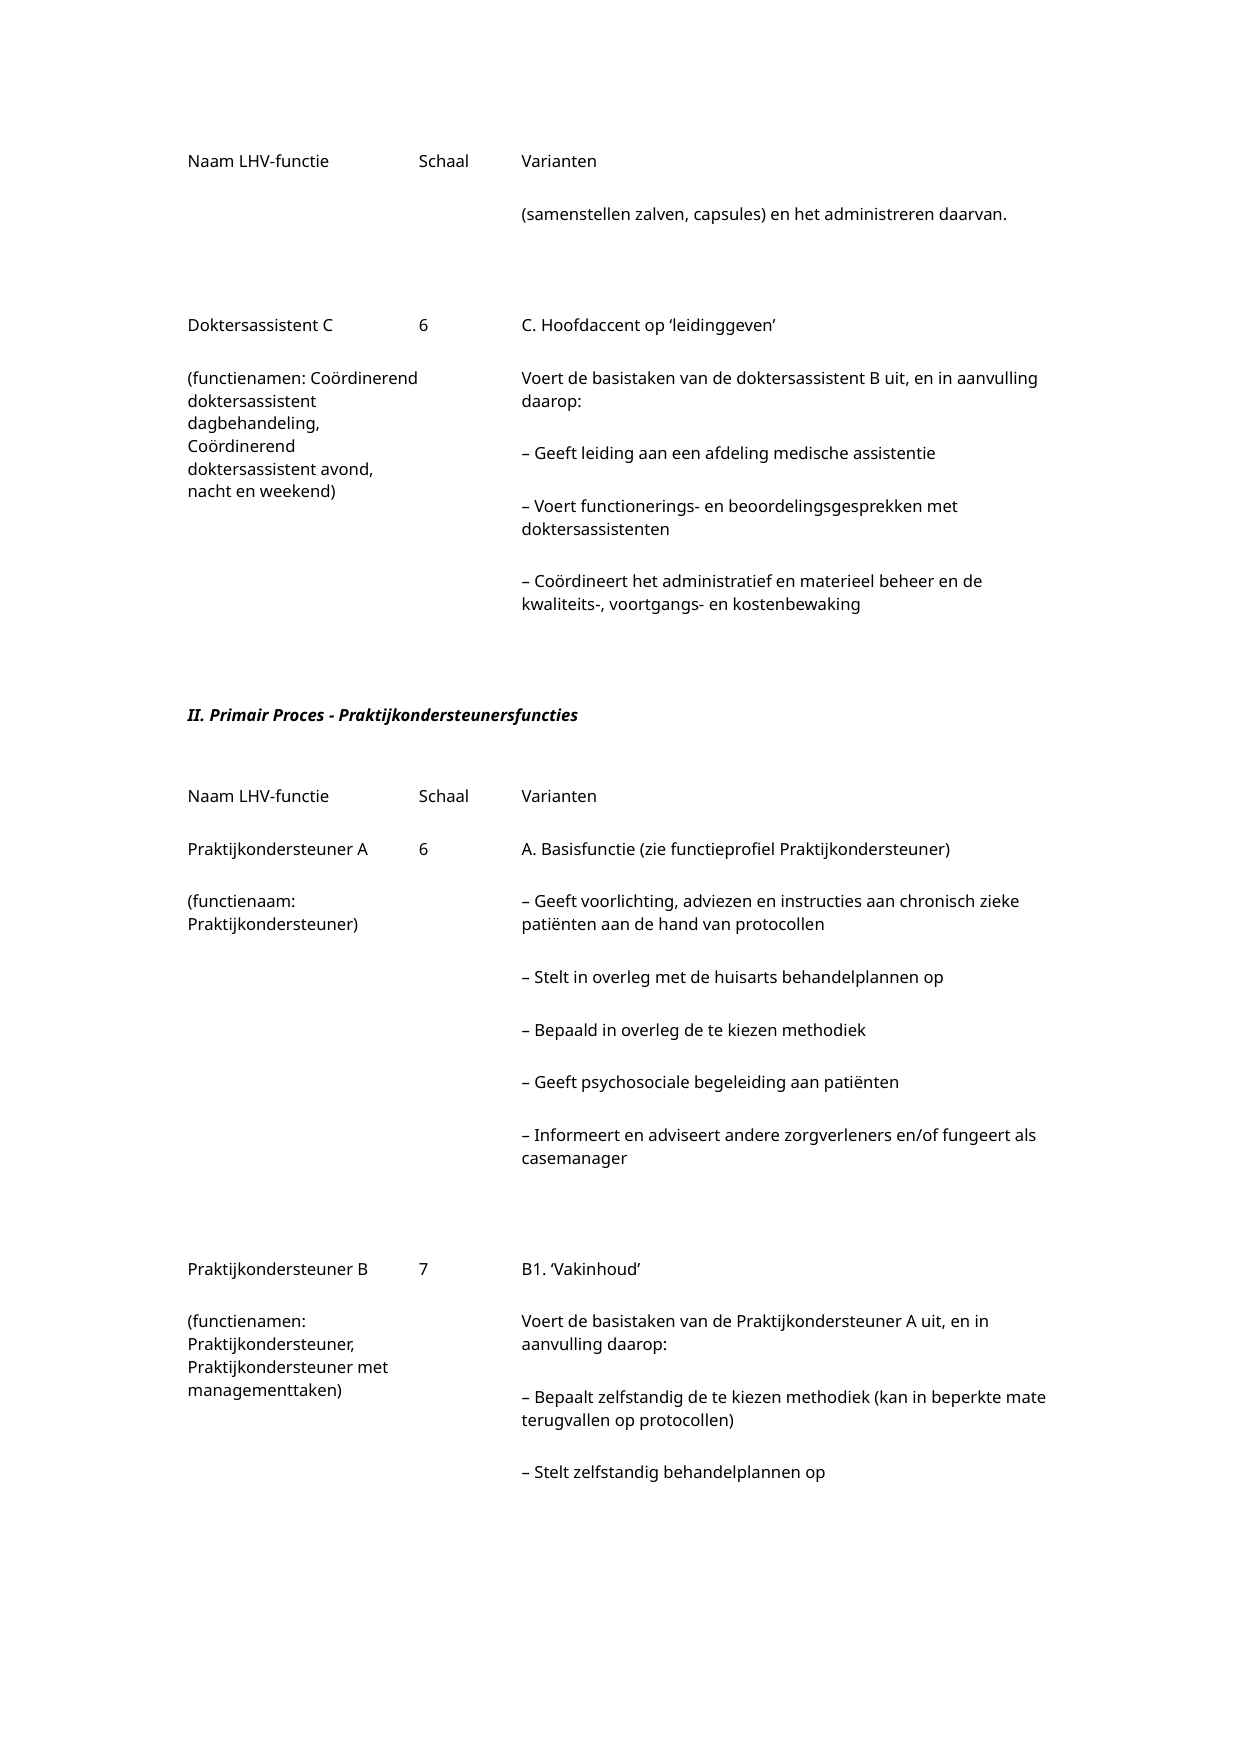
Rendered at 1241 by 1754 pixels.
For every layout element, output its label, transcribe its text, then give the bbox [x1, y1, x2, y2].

table_cell [188, 203, 419, 255]
table_cell [419, 255, 521, 314]
table_header Naam LHV-functie [188, 150, 419, 203]
table_cell [188, 255, 419, 314]
table_cell [188, 1199, 419, 1257]
table_cell Praktijkondersteuner B (functienamen: Praktijkondersteuner, Praktijkondersteuner met managementtaken) [188, 1258, 419, 1514]
text II. Primair Proces - Praktijkondersteunersfuncties [187, 704, 1053, 727]
table_header Varianten [521, 785, 1053, 837]
table_cell [419, 1199, 521, 1257]
table_cell 7 [419, 1258, 521, 1514]
table_cell [521, 1199, 1053, 1257]
table_cell 6 [419, 314, 521, 646]
table_cell Doktersassistent C (functienamen: Coördinerend doktersassistent dagbehandeling, Coördinerend doktersassistent avond, nacht en weekend) [188, 314, 419, 646]
table_cell C. Hoofdaccent op ‘leidinggeven’ Voert de basistaken van de doktersassistent B uit, en in aanvulling daarop: – Geeft leiding aan een afdeling medische assistentie – Voert functionerings- en beoordelingsgesprekken met doktersassistenten – Coördineert het administratief en materieel beheer en de kwaliteits-, voortgangs- en kostenbewaking [521, 314, 1053, 646]
table_header Schaal [419, 785, 521, 837]
table_cell (samenstellen zalven, capsules) en het administreren daarvan. [521, 203, 1053, 255]
table_header Schaal [419, 150, 521, 203]
table_cell A. Basisfunctie (zie functieprofiel Praktijkondersteuner) – Geeft voorlichting, adviezen en instructies aan chronisch zieke patiënten aan de hand van protocollen – Stelt in overleg met de huisarts behandelplannen op – Bepaald in overleg de te kiezen methodiek – Geeft psychosociale begeleiding aan patiënten – Informeert en adviseert andere zorgverleners en/of fungeert als casemanager [521, 837, 1053, 1199]
table_cell [419, 203, 521, 255]
table_cell 6 [419, 837, 521, 1199]
table_cell [521, 255, 1053, 314]
table_cell B1. ‘Vakinhoud’ Voert de basistaken van de Praktijkondersteuner A uit, en in aanvulling daarop: – Bepaalt zelfstandig de te kiezen methodiek (kan in beperkte mate terugvallen op protocollen) – Stelt zelfstandig behandelplannen op [521, 1258, 1053, 1514]
table_header Varianten [521, 150, 1053, 203]
table_cell Praktijkondersteuner A (functienaam: Praktijkondersteuner) [188, 837, 419, 1199]
table_header Naam LHV-functie [188, 785, 419, 837]
